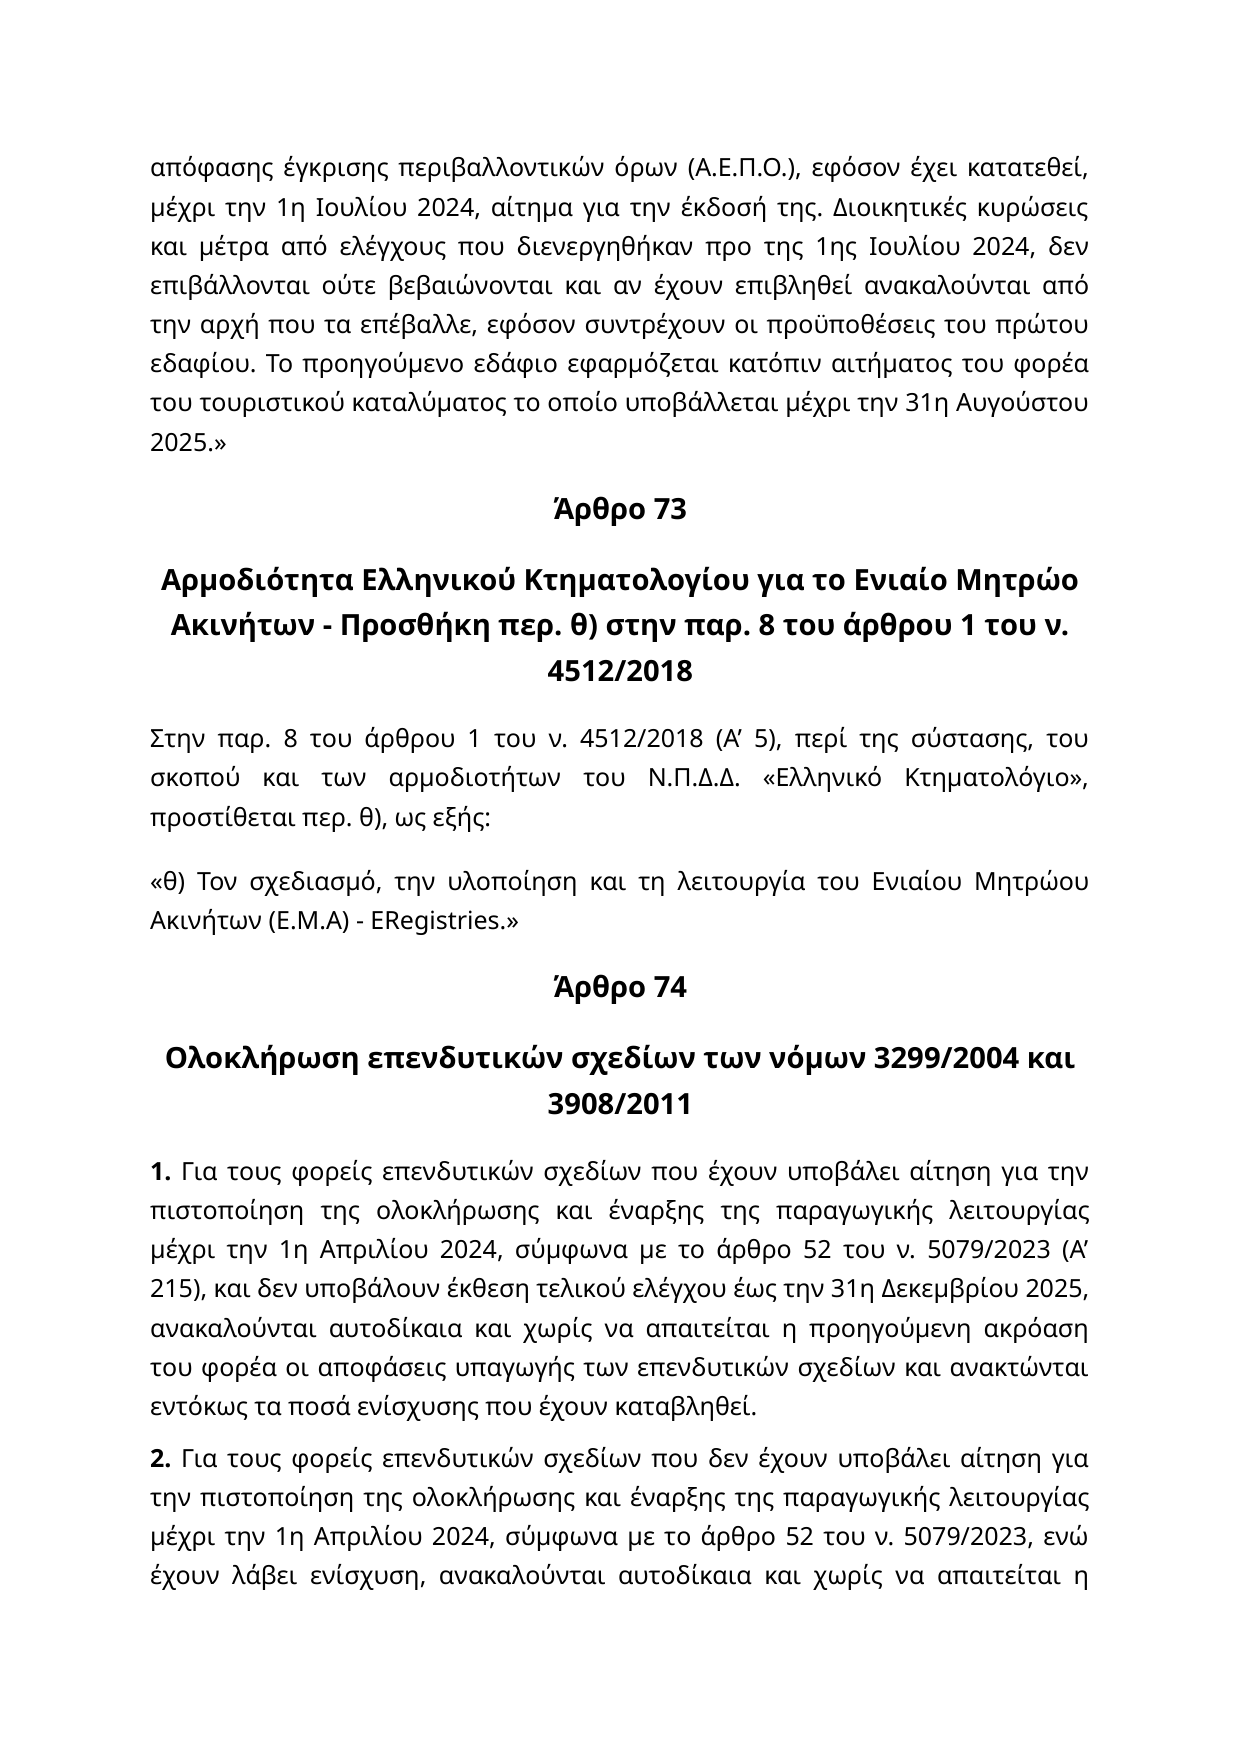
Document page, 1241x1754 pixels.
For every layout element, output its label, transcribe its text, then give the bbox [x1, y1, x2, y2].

text Στην παρ. 8 του άρθρου 1 του ν. 4512/2018 (Α’ 5), περί της σύστασης, του σκοπού και των αρμοδιοτήτων του Ν.Π.Δ.Δ. «Ελληνικό Κτηματολόγιο», προστίθεται περ. θ), ως εξής: [150, 721, 1090, 833]
subtitle Άρθρο 73 [150, 488, 1090, 528]
subtitle Ολοκλήρωση επενδυτικών σχεδίων των νόμων 3299/2004 και 3908/2011 [150, 1037, 1090, 1123]
subtitle Αρμοδιότητα Ελληνικού Κτηματολογίου για το Ενιαίο Μητρώο Ακινήτων - Προσθήκη περ. θ) στην παρ. 8 του άρθρου 1 του ν. 4512/2018 [150, 559, 1090, 690]
text απόφασης έγκρισης περιβαλλοντικών όρων (Α.Ε.Π.Ο.), εφόσον έχει κατατεθεί, μέχρι την 1η Ιουλίου 2024, αίτημα για την έκδοσή της. Διοικητικές κυρώσεις και μέτρα από ελέγχους που διενεργηθήκαν προ της 1ης Ιουλίου 2024, δεν επιβάλλονται ούτε βεβαιώνονται και αν έχουν επιβληθεί ανακαλούνται από την αρχή που τα επέβαλλε, εφόσον συντρέχουν οι προϋποθέσεις του πρώτου εδαφίου. Το προηγούμενο εδάφιο εφαρμόζεται κατόπιν αιτήματος του φορέα του τουριστικού καταλύματος το οποίο υποβάλλεται μέχρι την 31η Αυγούστου 2025.» [150, 150, 1090, 458]
text 1. Για τους φορείς επενδυτικών σχεδίων που έχουν υποβάλει αίτηση για την πιστοποίηση της ολοκλήρωσης και έναρξης της παραγωγικής λειτουργίας μέχρι την 1η Απριλίου 2024, σύμφωνα με το άρθρο 52 του ν. 5079/2023 (Α’ 215), και δεν υποβάλουν έκθεση τελικού ελέγχου έως την 31η Δεκεμβρίου 2025, ανακαλούνται αυτοδίκαια και χωρίς να απαιτείται η προηγούμενη ακρόαση του φορέα οι αποφάσεις υπαγωγής των επενδυτικών σχεδίων και ανακτώνται εντόκως τα ποσά ενίσχυσης που έχουν καταβληθεί. [150, 1153, 1090, 1423]
text «θ) Τον σχεδιασμό, την υλοποίηση και τη λειτουργία του Ενιαίου Μητρώου Ακινήτων (Ε.Μ.Α) - ERegistries.» [150, 863, 1090, 937]
text 2. Για τους φορείς επενδυτικών σχεδίων που δεν έχουν υποβάλει αίτηση για την πιστοποίηση της ολοκλήρωσης και έναρξης της παραγωγικής λειτουργίας μέχρι την 1η Απριλίου 2024, σύμφωνα με το άρθρο 52 του ν. 5079/2023, ενώ έχουν λάβει ενίσχυση, ανακαλούνται αυτοδίκαια και χωρίς να απαιτείται η [150, 1440, 1090, 1592]
subtitle Άρθρο 74 [150, 967, 1090, 1006]
